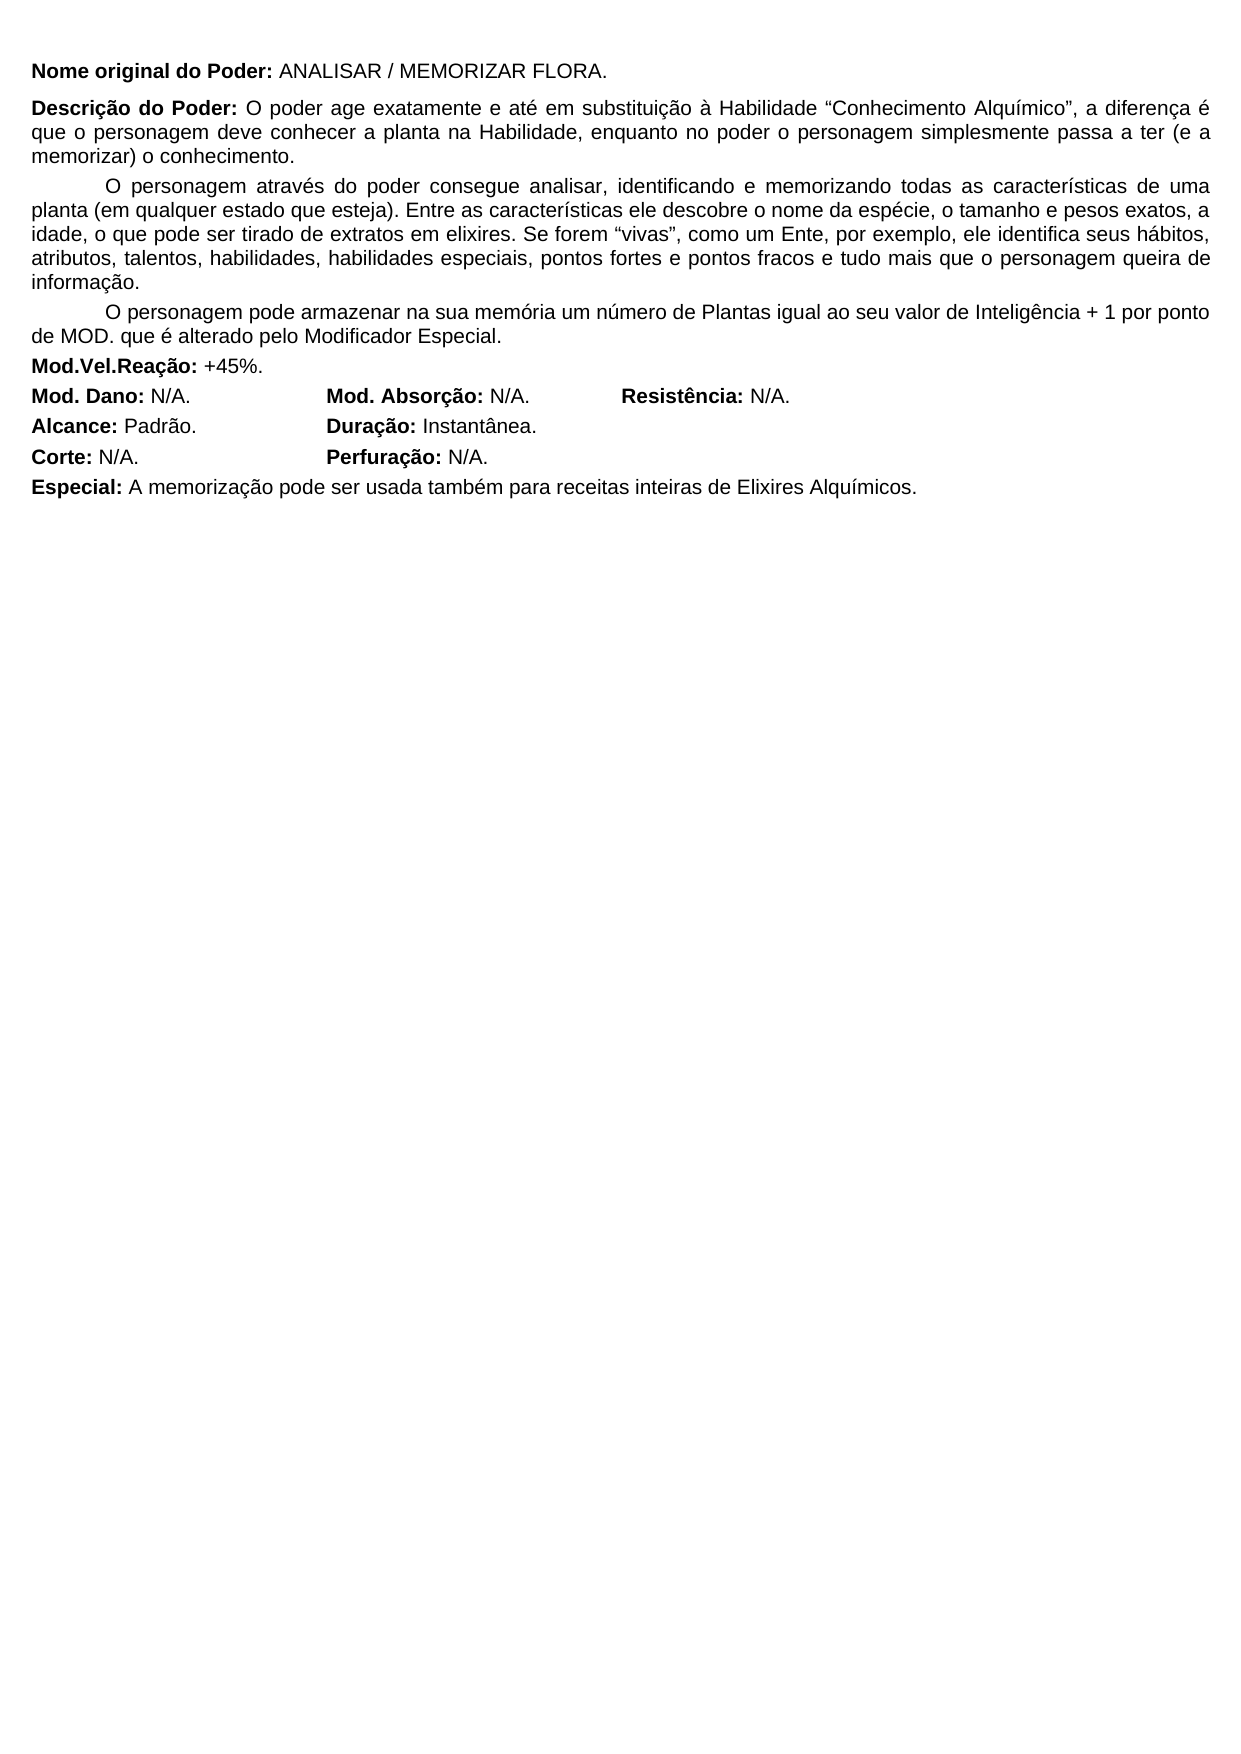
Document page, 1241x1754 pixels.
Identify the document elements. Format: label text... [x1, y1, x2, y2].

text Corte: N/A. Perfuração: N/A. [31, 444, 1212, 468]
text O personagem através do poder consegue analisar, identificando e memorizando todas as características de uma planta (em qualquer estado que esteja). Entre as características ele descobre o nome da espécie, o tamanho e pesos exatos, a idade, o que pode ser tirado de extratos em elixires. Se forem “vivas”, como um Ente, por exemplo, ele identifica seus hábitos, atributos, talentos, habilidades, habilidades especiais, pontos fortes e pontos fracos e tudo mais que o personagem queira de informação. [31, 174, 1212, 293]
text Alcance: Padrão. Duração: Instantânea. [31, 414, 1212, 438]
text Mod.Vel.Reação: +45%. [31, 354, 1212, 378]
text Mod. Dano: N/A. Mod. Absorção: N/A. Resistência: N/A. [31, 384, 1212, 408]
text Nome original do Poder: ANALISAR / MEMORIZAR FLORA. [31, 59, 1212, 83]
text Descrição do Poder: O poder age exatamente e até em substituição à Habilidade “Conhecimento Alquímico”, a diferença é que o personagem deve conhecer a planta na Habilidade, enquanto no poder o personagem simplesmente passa a ter (e a memorizar) o conhecimento. [31, 96, 1212, 167]
text Especial: A memorização pode ser usada também para receitas inteiras de Elixires Alquímicos. [31, 475, 1212, 499]
text O personagem pode armazenar na sua memória um número de Plantas igual ao seu valor de Inteligência + 1 por ponto de MOD. que é alterado pelo Modificador Especial. [31, 300, 1212, 348]
